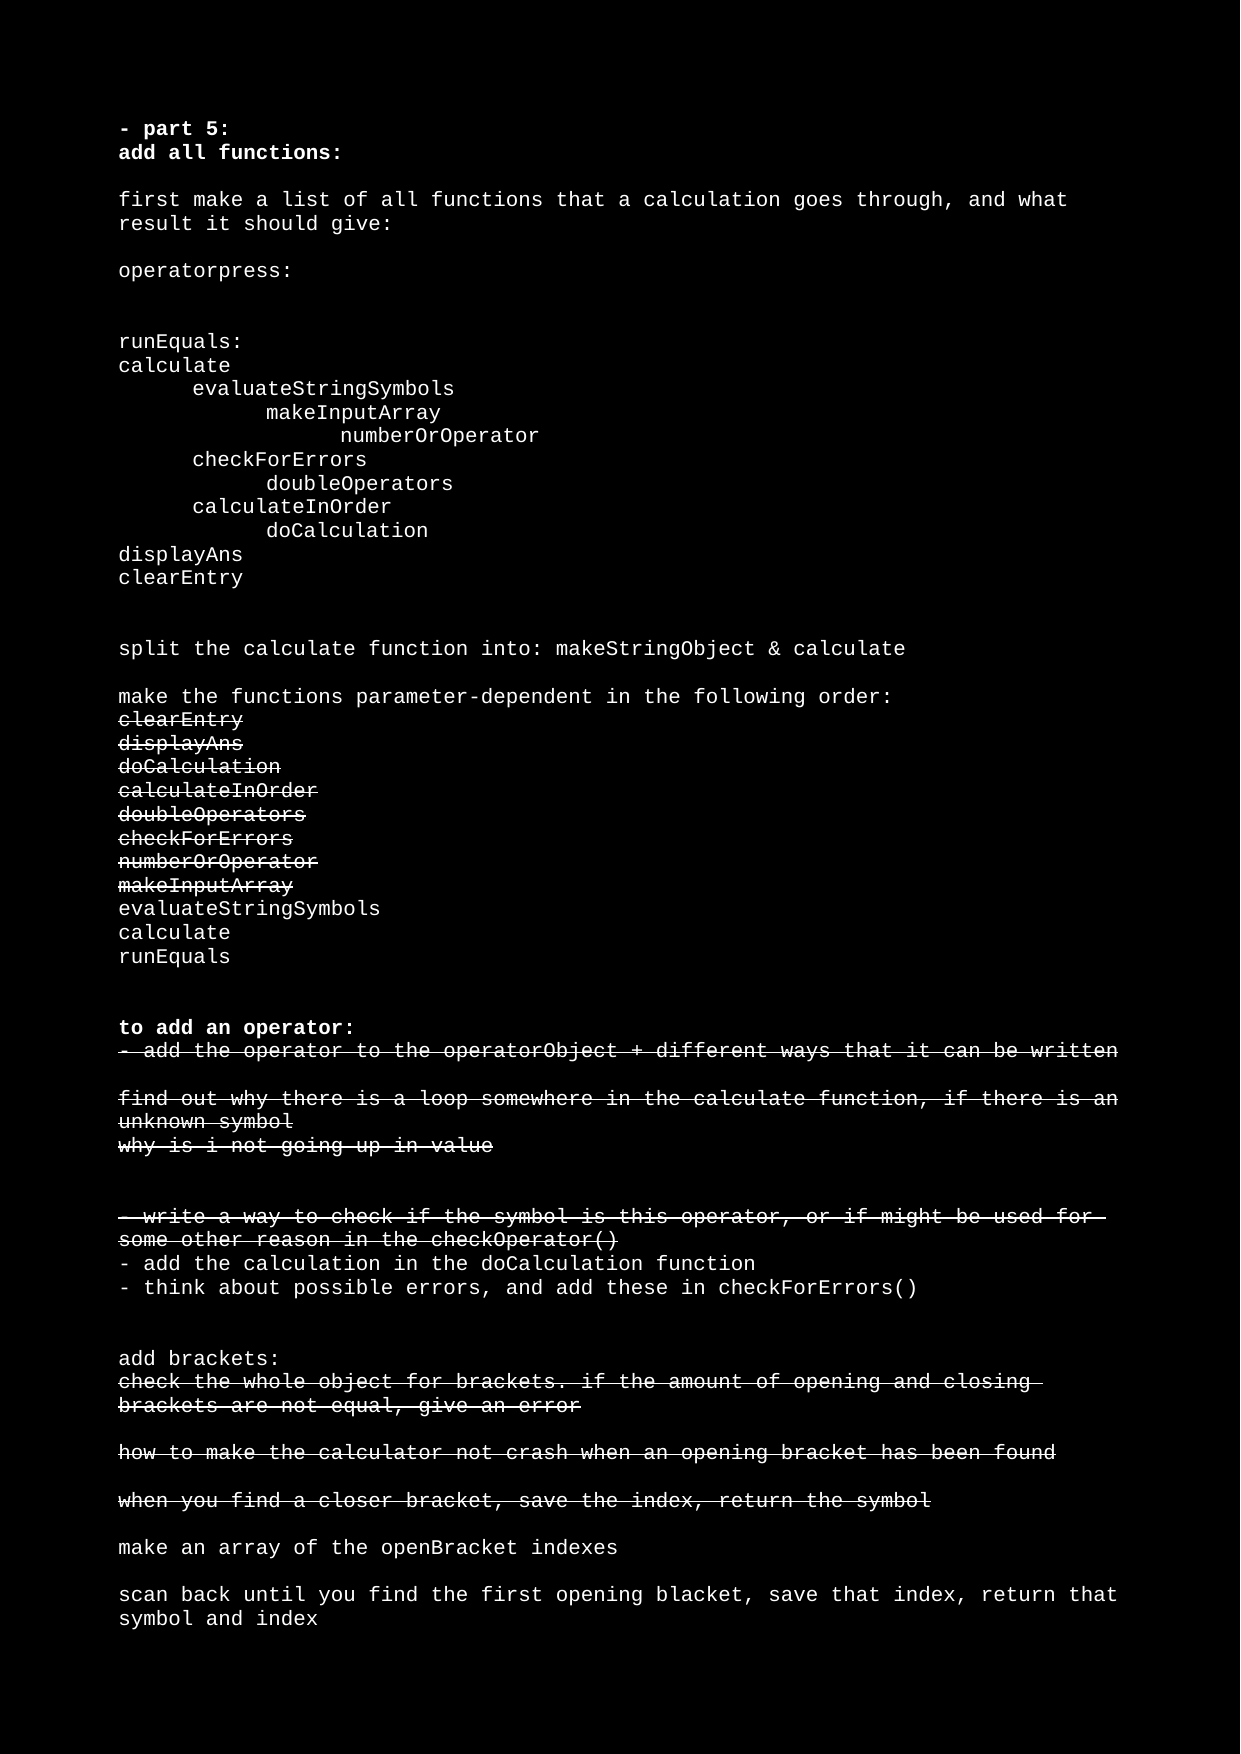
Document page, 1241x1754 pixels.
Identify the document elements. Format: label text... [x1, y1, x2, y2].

text numberOrOperator [118, 426, 1122, 449]
text find out why there is a loop somewhere in the calculate function, if there is an unknown symbol [118, 1088, 1122, 1135]
text - add the operator to the operatorObject + different ways that it can be written [118, 1040, 1122, 1064]
text calculateInOrder [118, 496, 1122, 520]
text calculate [118, 922, 1122, 946]
text doCalculation [118, 757, 1122, 780]
text doCalculation [118, 520, 1122, 544]
text doubleOperators [118, 804, 1122, 827]
text doubleOperators [118, 473, 1122, 496]
text make the functions parameter-dependent in the following order: [118, 686, 1122, 709]
text scan back until you find the first opening blacket, save that index, return that symbol and index [118, 1584, 1122, 1631]
text clearEntry [118, 567, 1122, 591]
text - add the calculation in the doCalculation function [118, 1253, 1122, 1277]
text add brackets: [118, 1348, 1122, 1371]
text runEquals: [118, 331, 1122, 354]
text numberOrOperator [118, 851, 1122, 875]
text why is i not going up in value [118, 1135, 1122, 1158]
text to add an operator: [118, 1017, 1122, 1040]
text - part 5: [118, 118, 1122, 142]
text make an array of the openBracket indexes [118, 1537, 1122, 1561]
text calculate [118, 354, 1122, 378]
text displayAns [118, 544, 1122, 567]
text evaluateStringSymbols [118, 898, 1122, 922]
text - think about possible errors, and add these in checkForErrors() [118, 1277, 1122, 1300]
text clearEntry [118, 709, 1122, 733]
text calculateInOrder [118, 780, 1122, 804]
text how to make the calculator not crash when an opening bracket has been found [118, 1442, 1122, 1466]
text makeInputArray [118, 402, 1122, 426]
text - write a way to check if the symbol is this operator, or if might be used for some other reason in the checkOperator() [118, 1206, 1122, 1253]
text displayAns [118, 733, 1122, 757]
text split the calculate function into: makeStringObject & calculate [118, 638, 1122, 662]
text when you find a closer bracket, save the index, return the symbol [118, 1489, 1122, 1513]
text first make a list of all functions that a calculation goes through, and what result it should give: [118, 189, 1122, 236]
text makeInputArray [118, 875, 1122, 898]
text check the whole object for brackets. if the amount of opening and closing brackets are not equal, give an error [118, 1371, 1122, 1419]
text checkForErrors [118, 449, 1122, 473]
text checkForErrors [118, 827, 1122, 851]
text runEquals [118, 946, 1122, 969]
text operatorpress: [118, 260, 1122, 284]
text add all functions: [118, 142, 1122, 165]
text evaluateStringSymbols [118, 378, 1122, 402]
